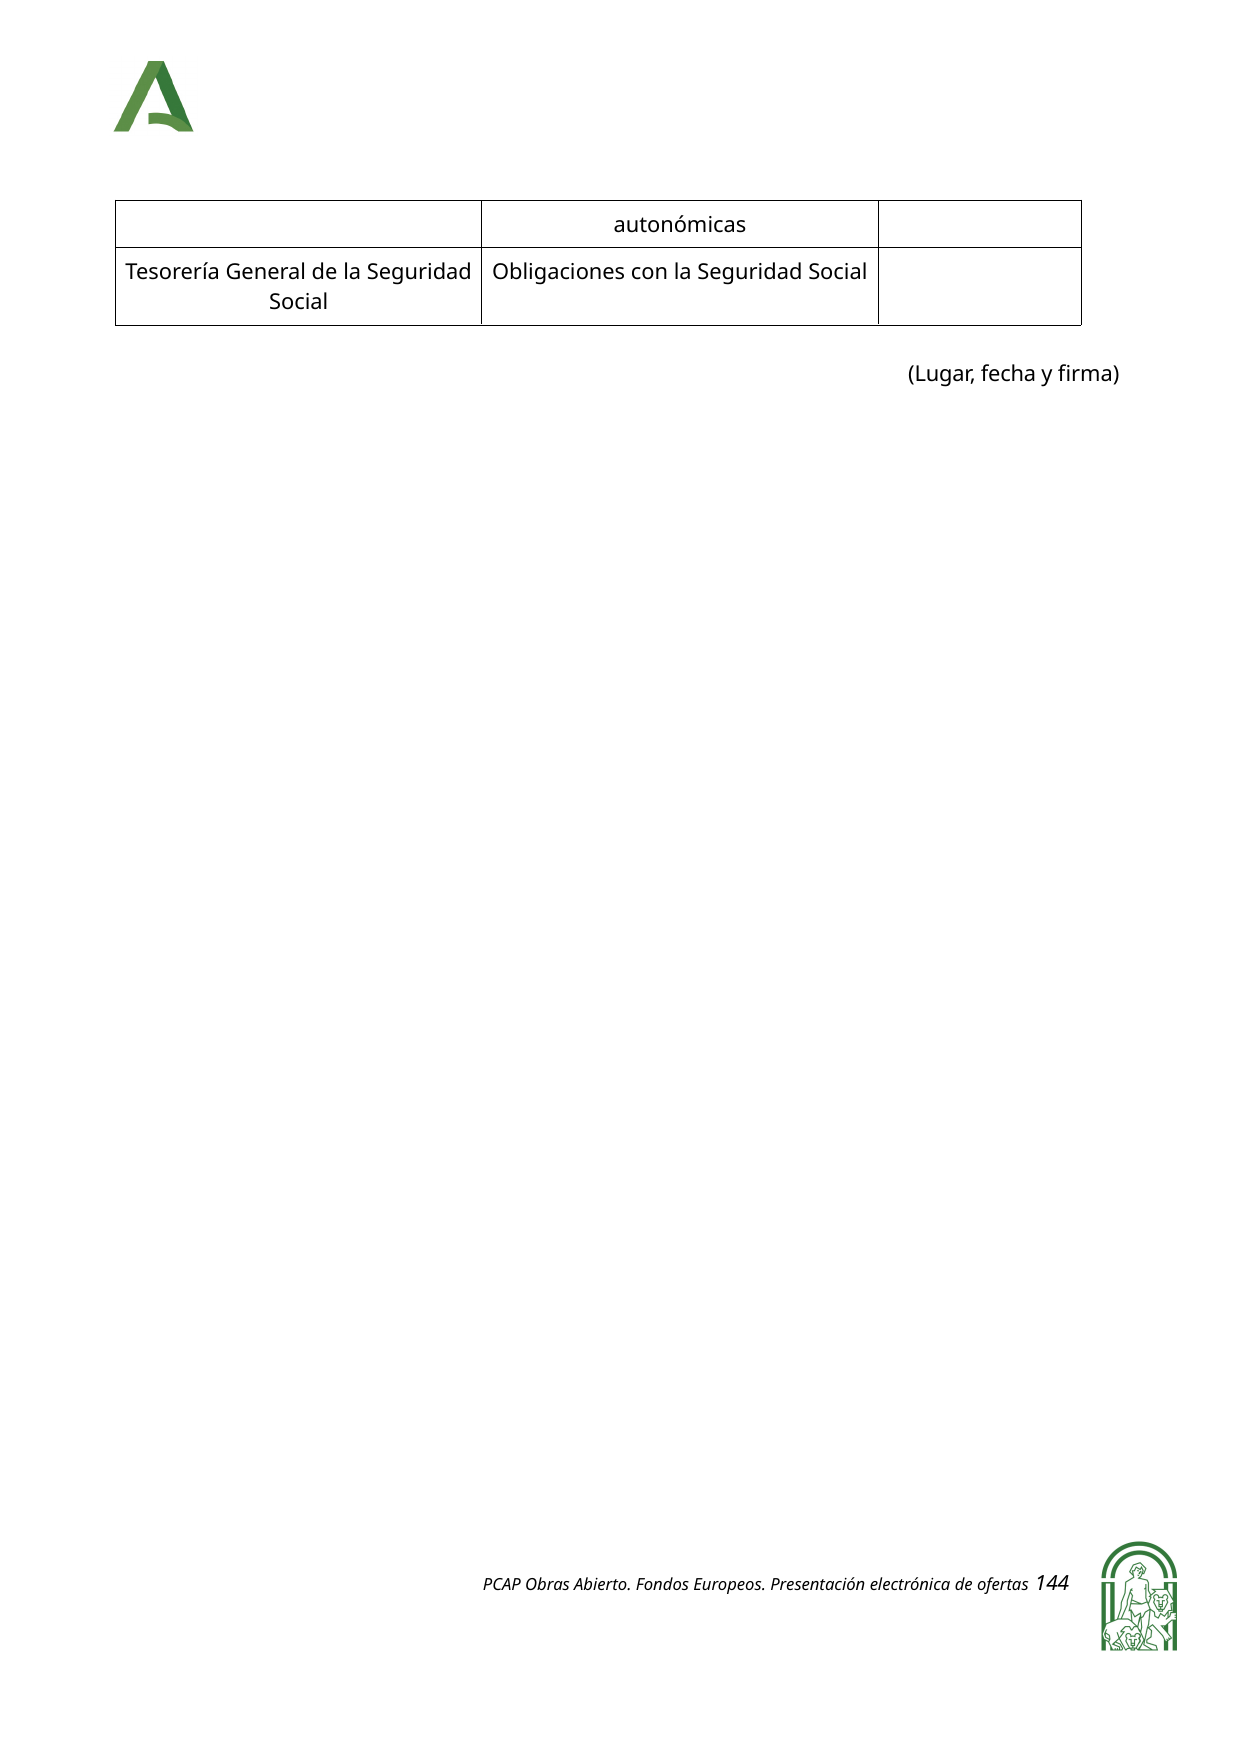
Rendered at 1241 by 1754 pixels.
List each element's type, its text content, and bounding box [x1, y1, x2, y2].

table_cell Tesorería General de la Seguridad Social [116, 248, 481, 324]
picture [1100, 1540, 1178, 1652]
table_cell autonómicas [482, 201, 878, 247]
table_cell [879, 248, 1081, 324]
text (Lugar, fecha y firma) [118, 358, 1122, 390]
picture [109, 56, 198, 136]
table_cell Obligaciones con la Seguridad Social [482, 248, 878, 324]
table_cell [116, 201, 481, 247]
table_cell [879, 201, 1081, 247]
